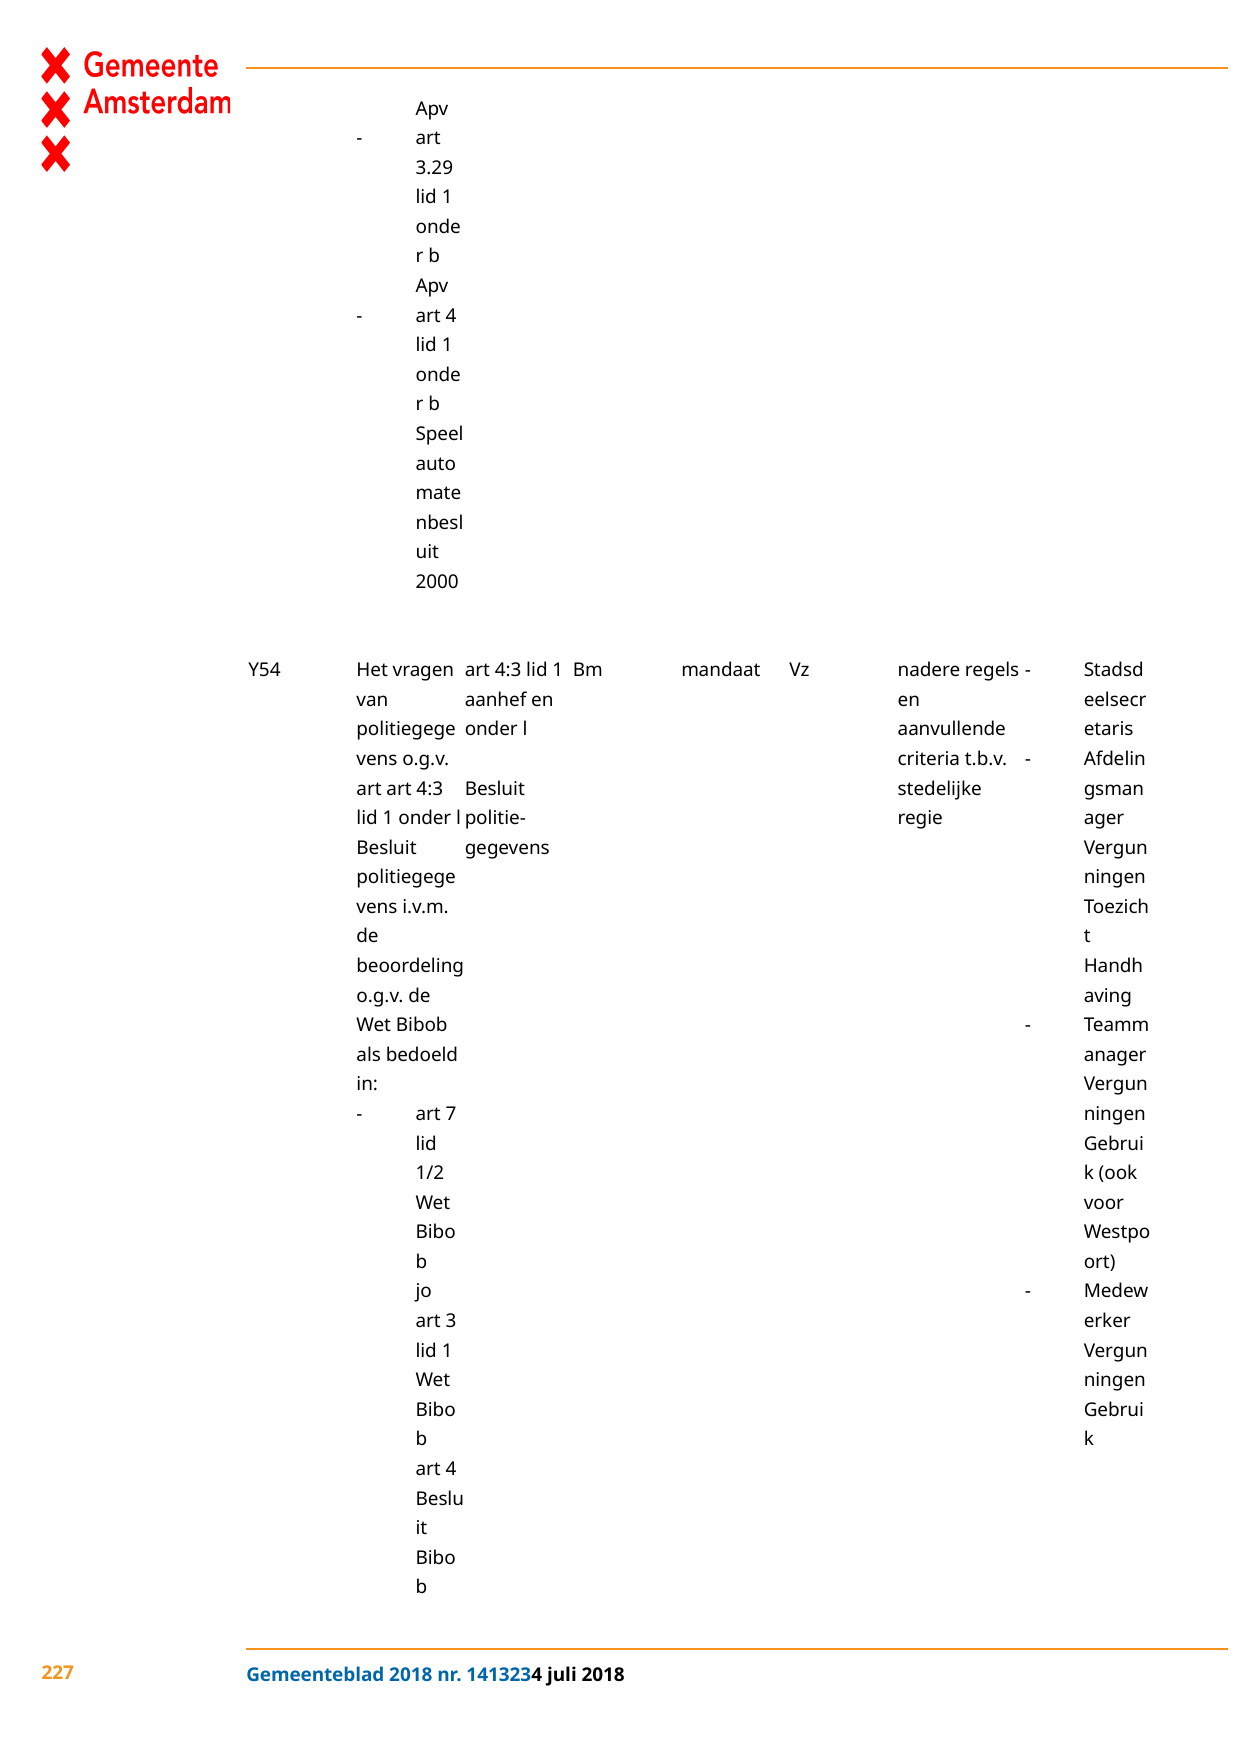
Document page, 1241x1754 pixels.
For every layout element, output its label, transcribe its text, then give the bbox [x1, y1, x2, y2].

table_header Bm [573, 627, 681, 1599]
picture [41, 47, 231, 172]
table_header [465, 95, 573, 623]
table_header Y54 [248, 627, 356, 1599]
table_header [573, 95, 681, 623]
table_header mandaat [681, 627, 789, 1599]
table_header Vz [789, 627, 897, 1599]
table_header [898, 95, 1024, 623]
table_header [1025, 95, 1152, 623]
table_header nadere regels en aanvullende criteria t.b.v. stedelijke regie [898, 627, 1024, 1599]
table_header [789, 95, 897, 623]
table_header [681, 95, 789, 623]
table_header Apv art 3.29 lid 1 onder b Apv art 4 lid 1 onder b Speelautomatenbesluit 2000 [356, 95, 464, 623]
table_header Stadsdeelsecretaris Afdelingsmanager Vergunningen Toezicht Handhaving Teammanager Vergunningen Gebruik (ook voor Westpoort) Medewerker Vergunningen Gebruik [1025, 627, 1152, 1599]
table_header art 4:3 lid 1 aanhef en onder l Besluit politie-gegevens [465, 627, 573, 1599]
table_header Het vragen van politiegegevens o.g.v. art art 4:3 lid 1 onder l Besluit politiegegevens i.v.m. de beoordeling o.g.v. de Wet Bibob als bedoeld in: art 7 lid 1/2 Wet Bibob jo art 3 lid 1 Wet Bibob art 4 Besluit Bibob [356, 627, 464, 1599]
table_header [248, 95, 356, 623]
